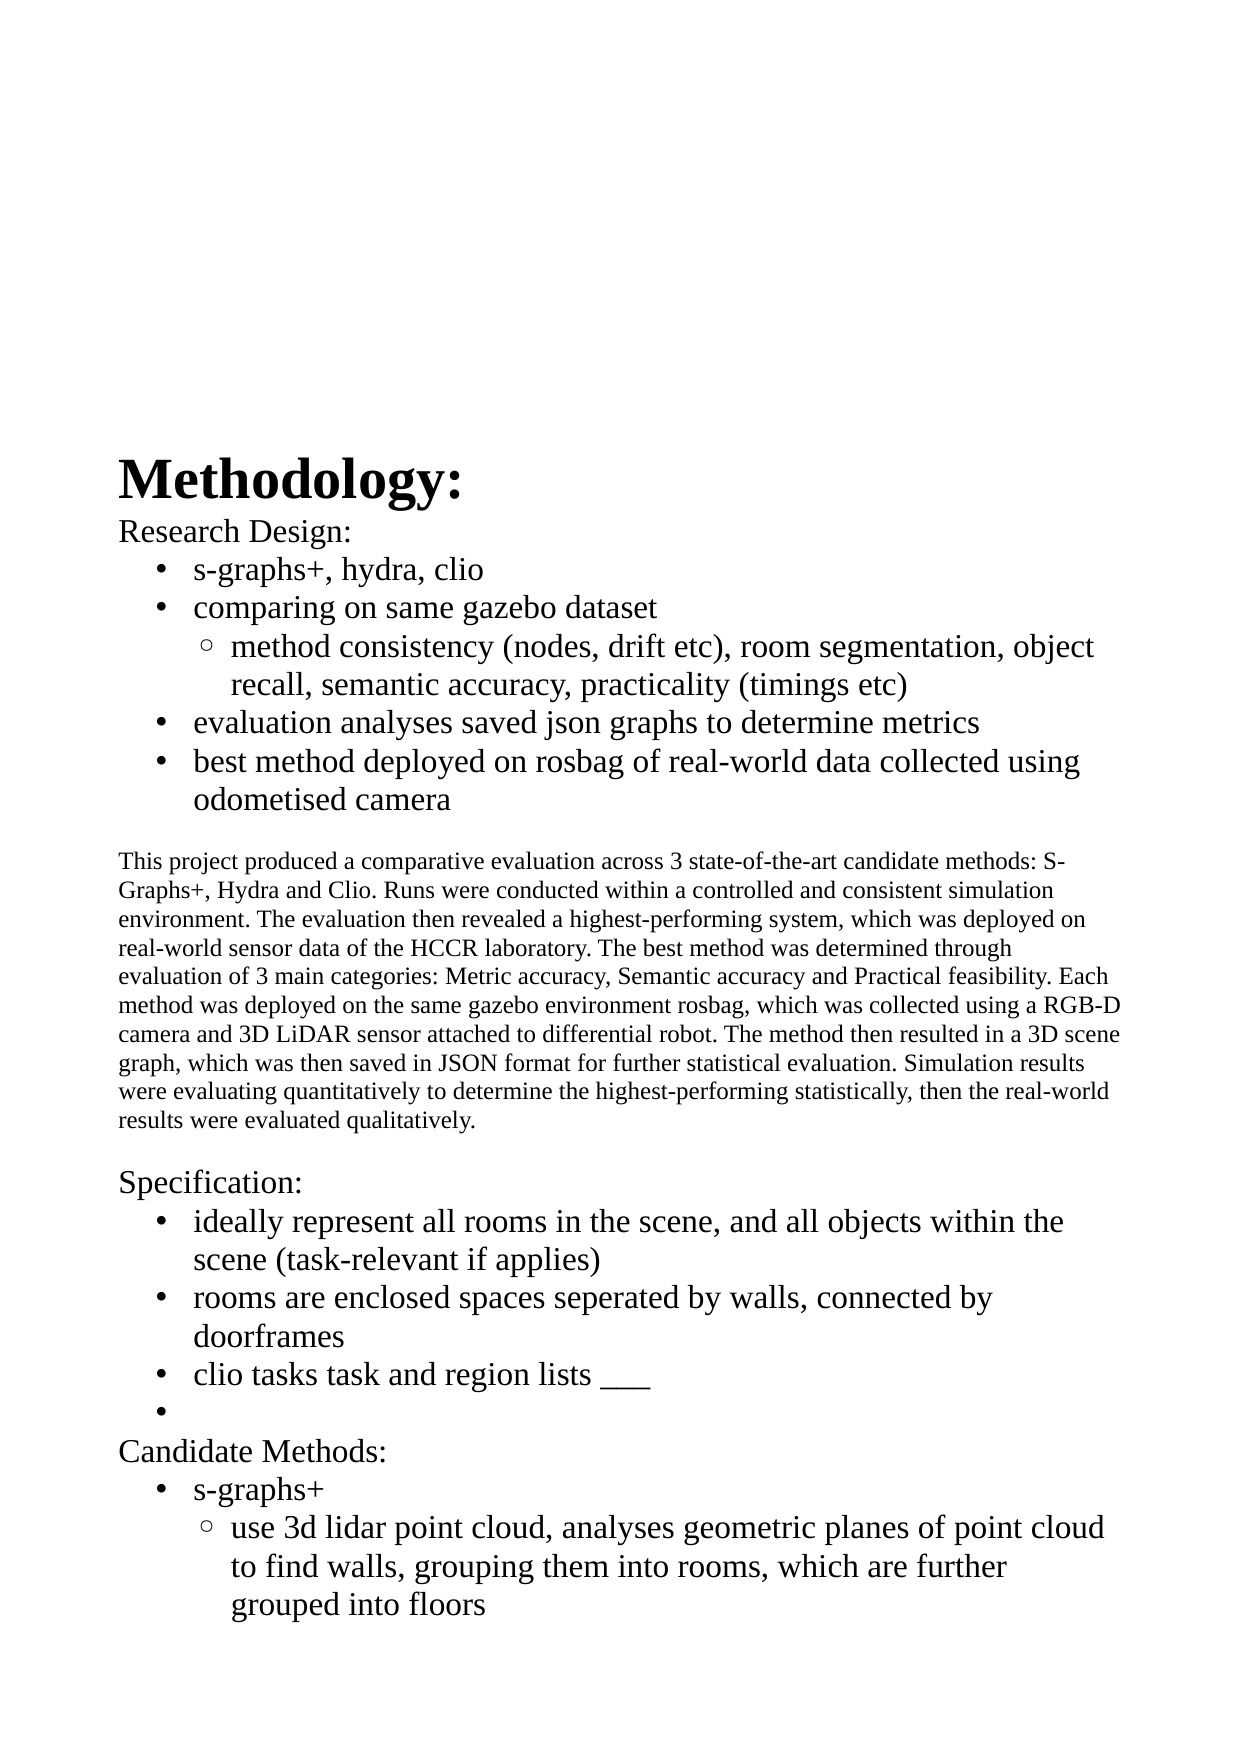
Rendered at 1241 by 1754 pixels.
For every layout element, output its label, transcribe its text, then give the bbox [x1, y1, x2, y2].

list evaluation analyses saved json graphs to determine metrics [156, 703, 1122, 741]
list clio tasks task and region lists ___ [156, 1354, 1122, 1393]
list method consistency (nodes, drift etc), room segmentation, object recall, semantic accuracy, practicality (timings etc) [193, 626, 1122, 703]
text Specification: [118, 1163, 1122, 1201]
list s-graphs+, hydra, clio [156, 549, 1122, 588]
text Methodology: [118, 444, 1122, 511]
list best method deployed on rosbag of real-world data collected using odometised camera [156, 741, 1122, 818]
list rooms are enclosed spaces seperated by walls, connected by doorframes [156, 1278, 1122, 1354]
list s-graphs+ [156, 1469, 1122, 1508]
text Candidate Methods: [118, 1431, 1122, 1469]
list use 3d lidar point cloud, analyses geometric planes of point cloud to find walls, grouping them into rooms, which are further grouped into floors [193, 1508, 1122, 1623]
list ideally represent all rooms in the scene, and all objects within the scene (task-relevant if applies) [156, 1201, 1122, 1278]
text Research Design: [118, 511, 1122, 549]
text This project produced a comparative evaluation across 3 state-of-the-art candidate methods: S-Graphs+, Hydra and Clio. Runs were conducted within a controlled and consistent simulation environment. The evaluation then revealed a highest-performing system, which was deployed on real-world sensor data of the HCCR laboratory. The best method was determined through evaluation of 3 main categories: Metric accuracy, Semantic accuracy and Practical feasibility. Each method was deployed on the same gazebo environment rosbag, which was collected using a RGB-D camera and 3D LiDAR sensor attached to differential robot. The method then resulted in a 3D scene graph, which was then saved in JSON format for further statistical evaluation. Simulation results were evaluating quantitatively to determine the highest-performing statistically, then the real-world results were evaluated qualitatively. [118, 846, 1122, 1134]
list comparing on same gazebo dataset [156, 588, 1122, 626]
